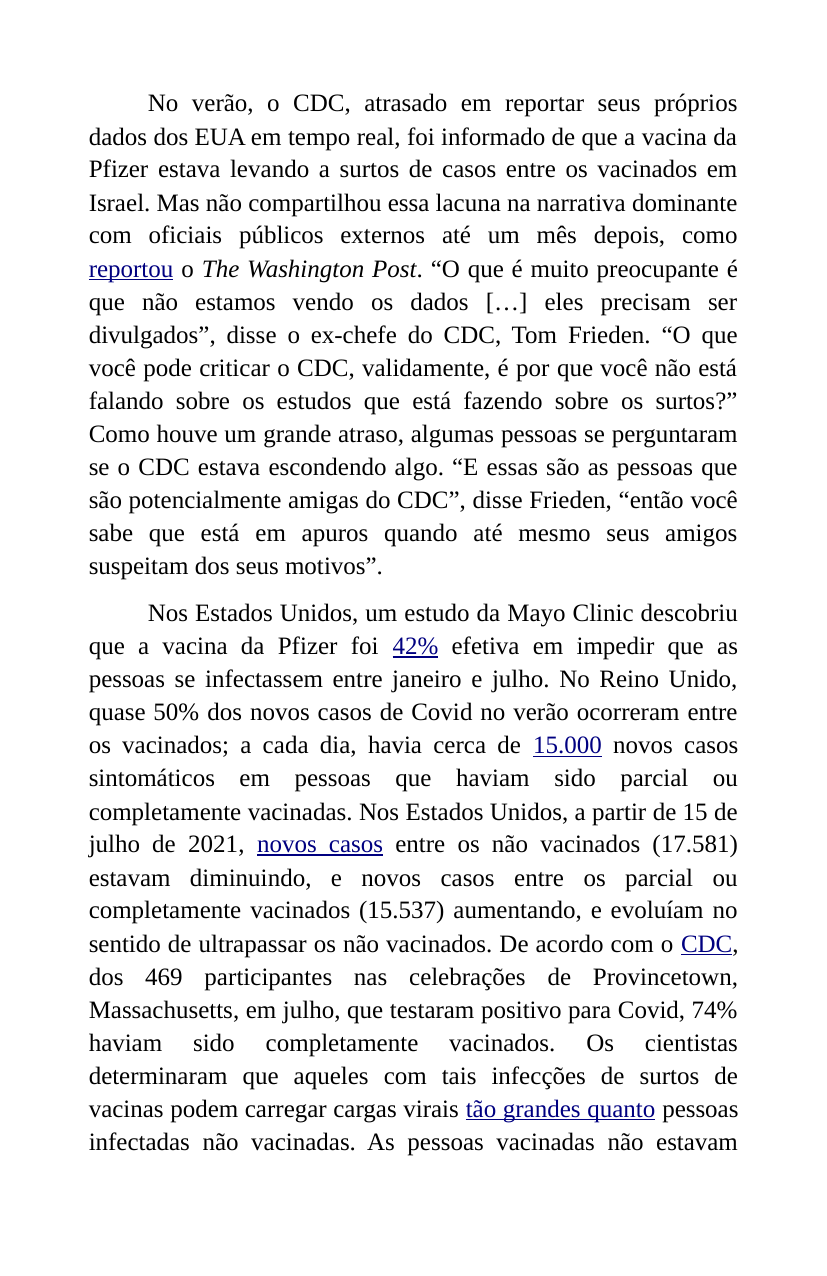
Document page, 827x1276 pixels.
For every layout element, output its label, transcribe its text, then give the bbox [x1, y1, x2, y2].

text No verão, o CDC, atrasado em reportar seus próprios dados dos EUA em tempo real, foi informado de que a vacina da Pfizer estava levando a surtos de casos entre os vacinados em Israel. Mas não compartilhou essa lacuna na narrativa dominante com oficiais públicos externos até um mês depois, como reportou o The Washington Post. “O que é muito preocupante é que não estamos vendo os dados […] eles precisam ser divulgados”, disse o ex-chefe do CDC, Tom Frieden. “O que você pode criticar o CDC, validamente, é por que você não está falando sobre os estudos que está fazendo sobre os surtos?” Como houve um grande atraso, algumas pessoas se perguntaram se o CDC estava escondendo algo. “E essas são as pessoas que são potencialmente amigas do CDC”, disse Frieden, “então você sabe que está em apuros quando até mesmo seus amigos suspeitam dos seus motivos”. [88, 88, 738, 579]
text Nos Estados Unidos, um estudo da Mayo Clinic descobriu que a vacina da Pfizer foi 42% efetiva em impedir que as pessoas se infectassem entre janeiro e julho. No Reino Unido, quase 50% dos novos casos de Covid no verão ocorreram entre os vacinados; a cada dia, havia cerca de 15.000 novos casos sintomáticos em pessoas que haviam sido parcial ou completamente vacinadas. Nos Estados Unidos, a partir de 15 de julho de 2021, novos casos entre os não vacinados (17.581) estavam diminuindo, e novos casos entre os parcial ou completamente vacinados (15.537) aumentando, e evoluíam no sentido de ultrapassar os não vacinados. De acordo com o CDC, dos 469 participantes nas celebrações de Provincetown, Massachusetts, em julho, que testaram positivo para Covid, 74% haviam sido completamente vacinados. Os cientistas determinaram que aqueles com tais infecções de surtos de vacinas podem carregar cargas virais tão grandes quanto pessoas infectadas não vacinadas. As pessoas vacinadas não estavam [88, 598, 738, 1156]
